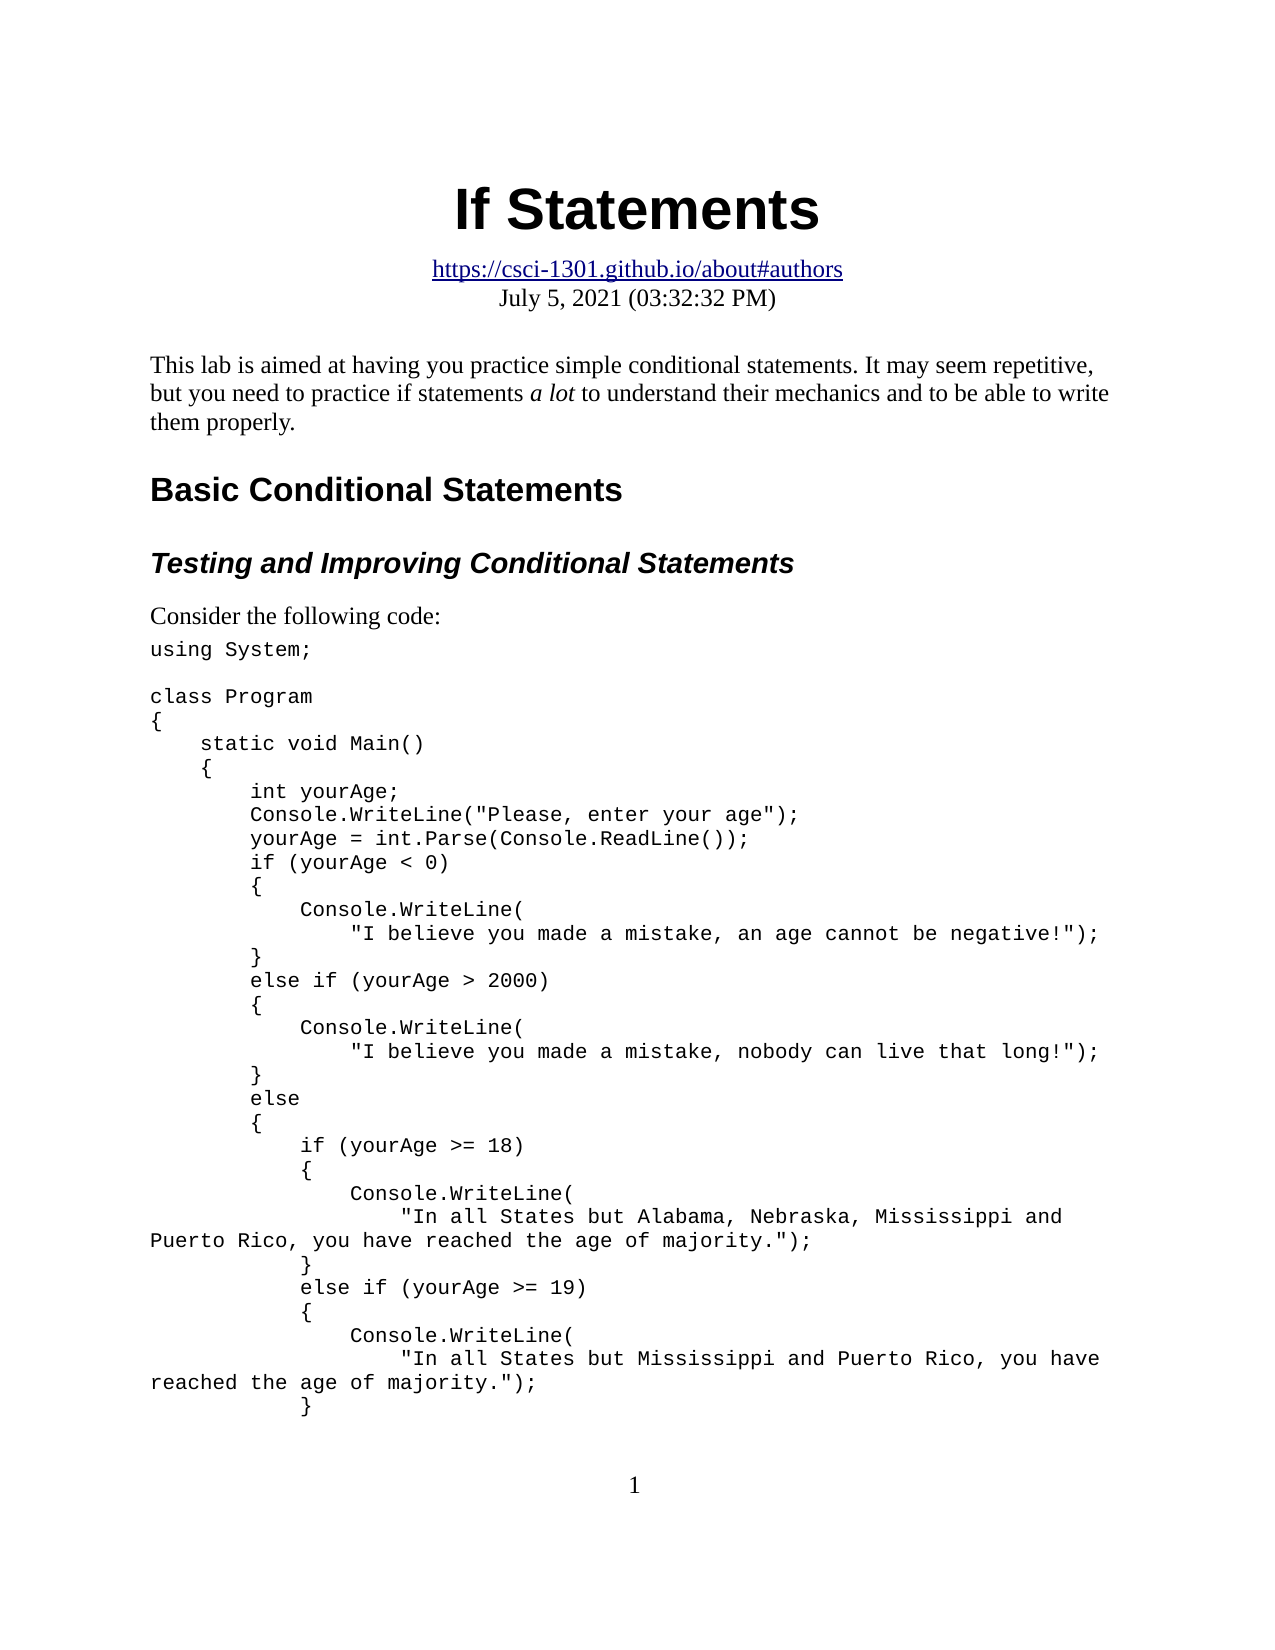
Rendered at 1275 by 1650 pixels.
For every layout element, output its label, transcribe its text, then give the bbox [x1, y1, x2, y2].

text { [150, 875, 1125, 899]
text } [150, 1064, 1125, 1088]
subtitle Testing and Improving Conditional Statements [150, 546, 1125, 580]
text { [150, 757, 1125, 781]
text { [150, 1112, 1125, 1135]
text { [150, 1301, 1125, 1324]
text int yourAge; [150, 781, 1125, 804]
text else if (yourAge >= 19) [150, 1277, 1125, 1301]
text "I believe you made a mistake, nobody can live that long!"); [150, 1041, 1125, 1064]
text { [150, 993, 1125, 1017]
text Consider the following code: [150, 601, 1125, 630]
text using System; [150, 639, 1125, 662]
text https://csci-1301.github.io/about#authors [150, 254, 1125, 283]
title If Statements [150, 175, 1125, 242]
text class Program [150, 686, 1125, 710]
text if (yourAge < 0) [150, 852, 1125, 875]
text } [150, 1254, 1125, 1277]
text if (yourAge >= 18) [150, 1135, 1125, 1159]
text Console.WriteLine("Please, enter your age"); [150, 804, 1125, 828]
text } [150, 946, 1125, 970]
text { [150, 710, 1125, 733]
text July 5, 2021 (03:32:32 PM) [150, 283, 1125, 312]
text Console.WriteLine( [150, 1017, 1125, 1041]
text } [150, 1396, 1125, 1419]
text This lab is aimed at having you practice simple conditional statements. It may seem repetitive, but you need to practice if statements a lot to understand their mechanics and to be able to write them properly. [150, 350, 1125, 436]
text Console.WriteLine( [150, 899, 1125, 923]
text else [150, 1088, 1125, 1112]
text "I believe you made a mistake, an age cannot be negative!"); [150, 923, 1125, 946]
text static void Main() [150, 733, 1125, 757]
text "In all States but Mississippi and Puerto Rico, you have reached the age of majority."); [150, 1348, 1125, 1396]
text { [150, 1159, 1125, 1183]
text else if (yourAge > 2000) [150, 970, 1125, 993]
text Console.WriteLine( [150, 1183, 1125, 1206]
subtitle Basic Conditional Statements [150, 470, 1125, 509]
text "In all States but Alabama, Nebraska, Mississippi and Puerto Rico, you have reached the age of majority."); [150, 1206, 1125, 1254]
text Console.WriteLine( [150, 1324, 1125, 1348]
text yourAge = int.Parse(Console.ReadLine()); [150, 828, 1125, 852]
